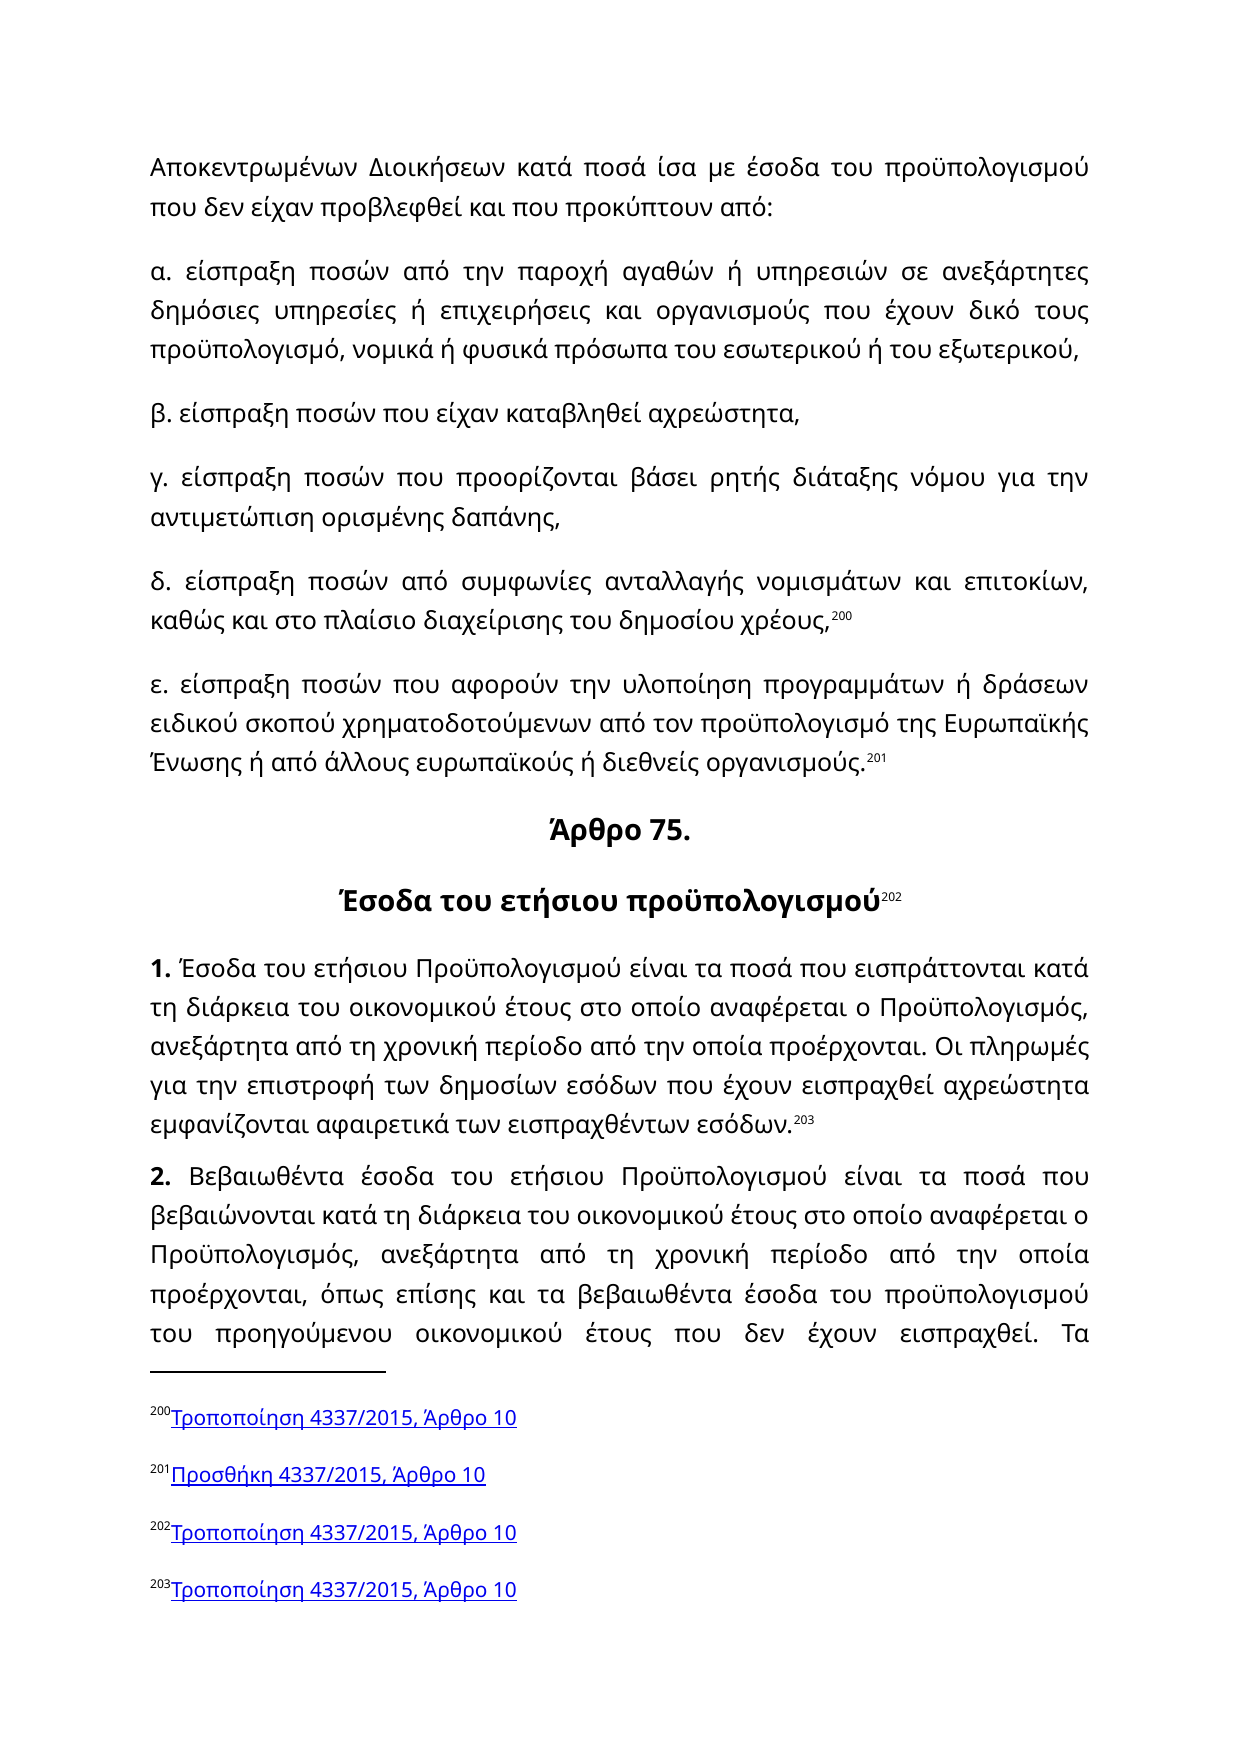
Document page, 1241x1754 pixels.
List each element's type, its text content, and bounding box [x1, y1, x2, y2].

text α. είσπραξη ποσών από την παροχή αγαθών ή υπηρεσιών σε ανεξάρτητες δημόσιες υπηρεσίες ή επιχειρήσεις και οργανισμούς που έχουν δικό τους προϋπολογισμό, νομικά ή φυσικά πρόσωπα του εσωτερικού ή του εξωτερικού, [150, 253, 1090, 366]
text ε. είσπραξη ποσών που αφορούν την υλοποίηση προγραμμάτων ή δράσεων ειδικού σκοπού χρηματοδοτούμενων από τον προϋπολογισμό της Ευρωπαϊκής Ένωσης ή από άλλους ευρωπαϊκούς ή διεθνείς οργανισμούς. [150, 667, 1090, 779]
text 2. Βεβαιωθέντα έσοδα του ετήσιου Προϋπολογισμού είναι τα ποσά που βεβαιώνονται κατά τη διάρκεια του οικονομικού έτους στο οποίο αναφέρεται ο Προϋπολογισμός, ανεξάρτητα από τη χρονική περίοδο από την οποία προέρχονται, όπως επίσης και τα βεβαιωθέντα έσοδα του προϋπολογισμού του προηγούμενου οικονομικού έτους που δεν έχουν εισπραχθεί. Τα [150, 1159, 1090, 1349]
subtitle Άρθρο 75. [150, 809, 1090, 849]
subtitle Έσοδα του ετήσιου προϋπολογισμού [150, 880, 1090, 919]
text Τροποποίηση 4337/2015, Άρθρο 10 [150, 1403, 1090, 1431]
text Τροποποίηση 4337/2015, Άρθρο 10 [150, 1576, 1090, 1604]
text Προσθήκη 4337/2015, Άρθρο 10 [150, 1460, 1090, 1489]
text δ. είσπραξη ποσών από συμφωνίες ανταλλαγής νομισμάτων και επιτοκίων, καθώς και στο πλαίσιο διαχείρισης του δημοσίου χρέους, [150, 563, 1090, 637]
text Τροποποίηση 4337/2015, Άρθρο 10 [150, 1518, 1090, 1546]
text β. είσπραξη ποσών που είχαν καταβληθεί αχρεώστητα, [150, 396, 1090, 430]
text 1. Έσοδα του ετήσιου Προϋπολογισμού είναι τα ποσά που εισπράττονται κατά τη διάρκεια του οικονομικού έτους στο οποίο αναφέρεται ο Προϋπολογισμός, ανεξάρτητα από τη χρονική περίοδο από την οποία προέρχονται. Οι πληρωμές για την επιστροφή των δημοσίων εσόδων που έχουν εισπραχθεί αχρεώστητα εμφανίζονται αφαιρετικά των εισπραχθέντων εσόδων. [150, 950, 1090, 1141]
text γ. είσπραξη ποσών που προορίζονται βάσει ρητής διάταξης νόμου για την αντιμετώπιση ορισμένης δαπάνης, [150, 460, 1090, 533]
text Αποκεντρωμένων Διοικήσεων κατά ποσά ίσα με έσοδα του προϋπολογισμού που δεν είχαν προβλεφθεί και που προκύπτουν από: [150, 150, 1090, 223]
